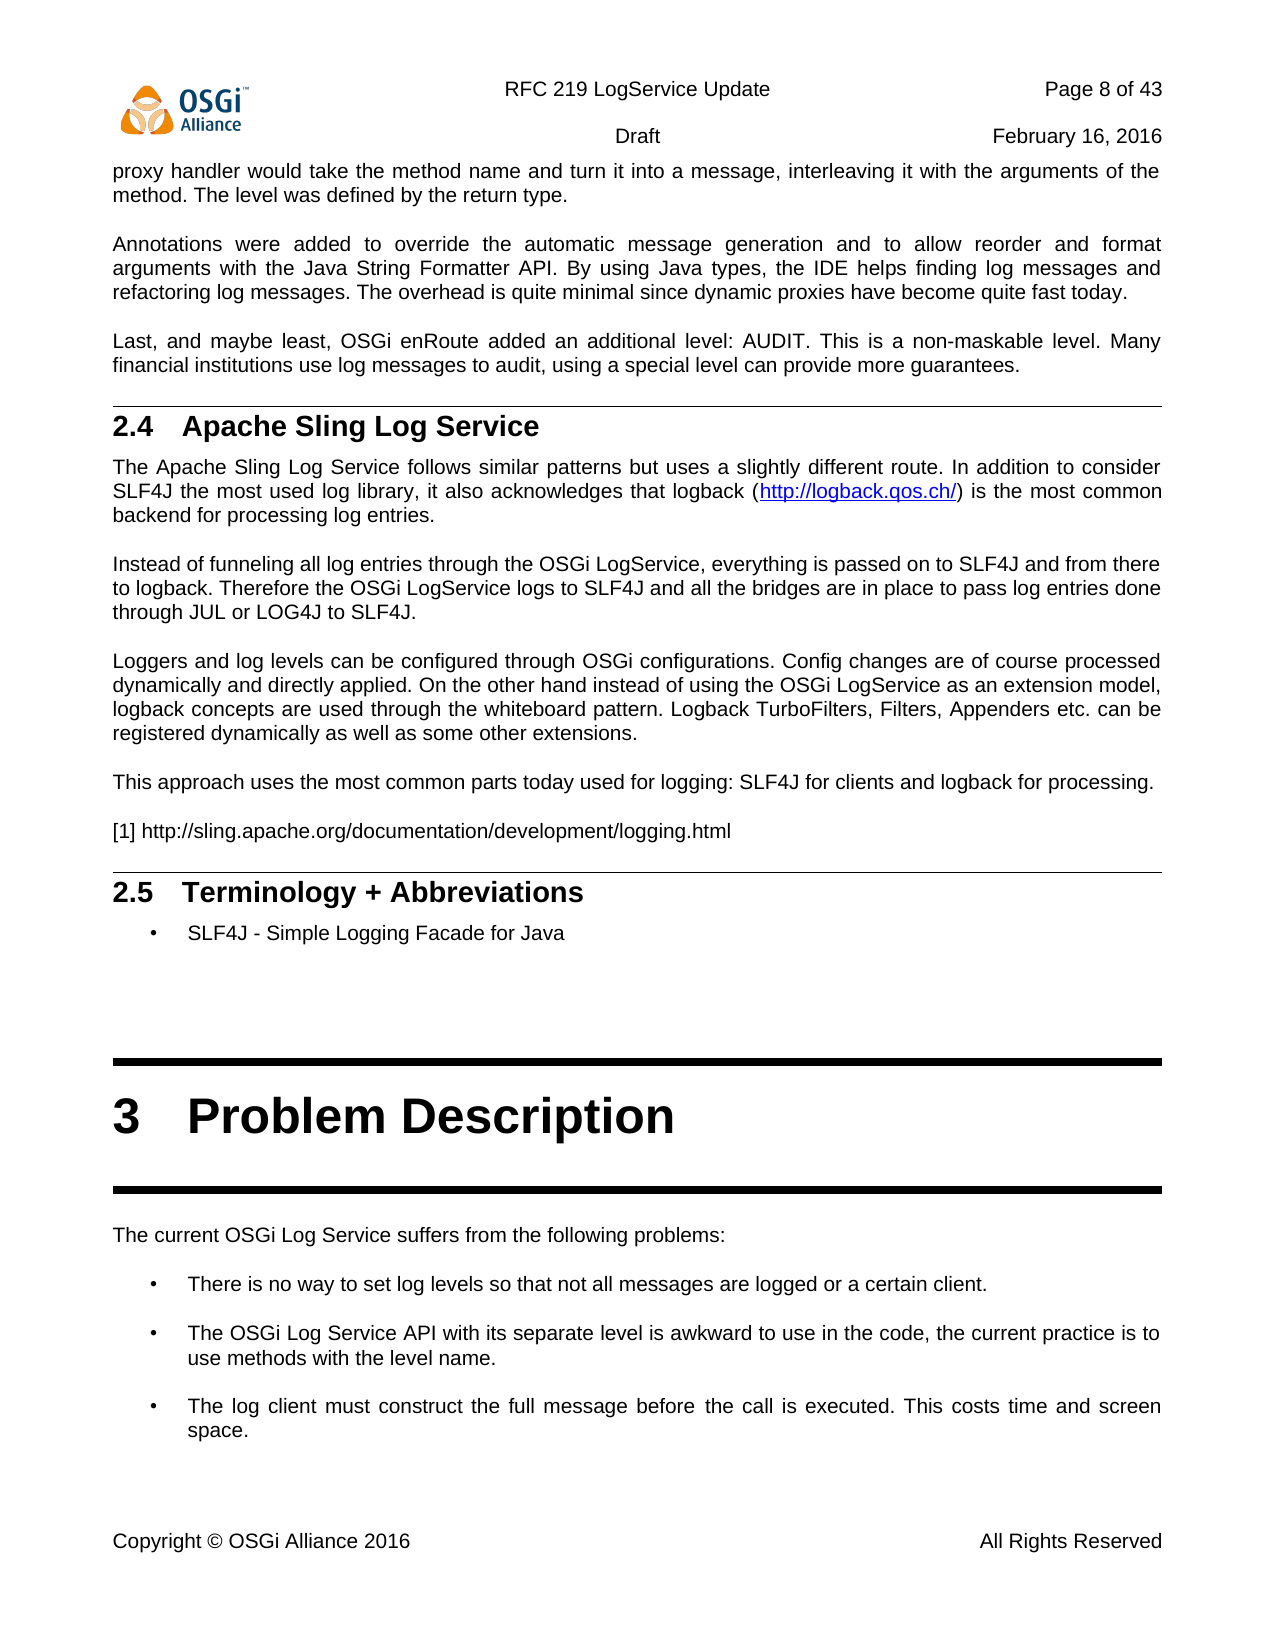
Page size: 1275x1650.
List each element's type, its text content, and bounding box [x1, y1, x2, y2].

text Instead of funneling all log entries through the OSGi LogService, everything is passed on to SLF4J and from there to logback. Therefore the OSGi LogService logs to SLF4J and all the bridges are in place to pass log entries done through JUL or LOG4J to SLF4J. [112, 552, 1162, 624]
text [1] http://sling.apache.org/documentation/development/logging.html [112, 818, 1162, 842]
subtitle Terminology + Abbreviations [112, 873, 1162, 908]
text The Apache Sling Log Service follows similar patterns but uses a slightly different route. In addition to consider SLF4J the most used log library, it also acknowledges that logback (http://logback.qos.ch/) is the most common backend for processing log entries. [112, 455, 1162, 527]
text Loggers and log levels can be configured through OSGi configurations. Config changes are of course processed dynamically and directly applied. On the other hand instead of using the OSGi LogService as an extension model, logback concepts are used through the whiteboard pattern. Logback TurboFilters, Filters, Appenders etc. can be registered dynamically as well as some other extensions. [112, 649, 1162, 744]
list The log client must construct the full message before the call is executed. This costs time and screen space. [150, 1394, 1162, 1442]
subtitle Problem Description [112, 1059, 1162, 1194]
list The OSGi Log Service API with its separate level is awkward to use in the code, the current practice is to use methods with the level name. [150, 1321, 1162, 1369]
text This approach uses the most common parts today used for logging: SLF4J for clients and logback for processing. [112, 769, 1162, 793]
list There is no way to set log levels so that not all messages are logged or a certain client. [150, 1272, 1162, 1296]
text Annotations were added to override the automatic message generation and to allow reorder and format arguments with the Java String Formatter API. By using Java types, the IDE helps finding log messages and refactoring log messages. The overhead is quite minimal since dynamic proxies have become quite fast today. [112, 232, 1162, 304]
text Last, and maybe least, OSGi enRoute added an additional level: AUDIT. This is a non-maskable level. Many financial institutions use log messages to audit, using a special level can provide more guarantees. [112, 329, 1162, 377]
picture [113, 78, 257, 142]
subtitle Apache Sling Log Service [112, 407, 1162, 442]
text The current OSGi Log Service suffers from the following problems: [112, 1223, 1162, 1247]
list SLF4J - Simple Logging Facade for Java [150, 921, 1162, 945]
text proxy handler would take the method name and turn it into a message, interleaving it with the arguments of the method. The level was defined by the return type. [112, 159, 1162, 207]
